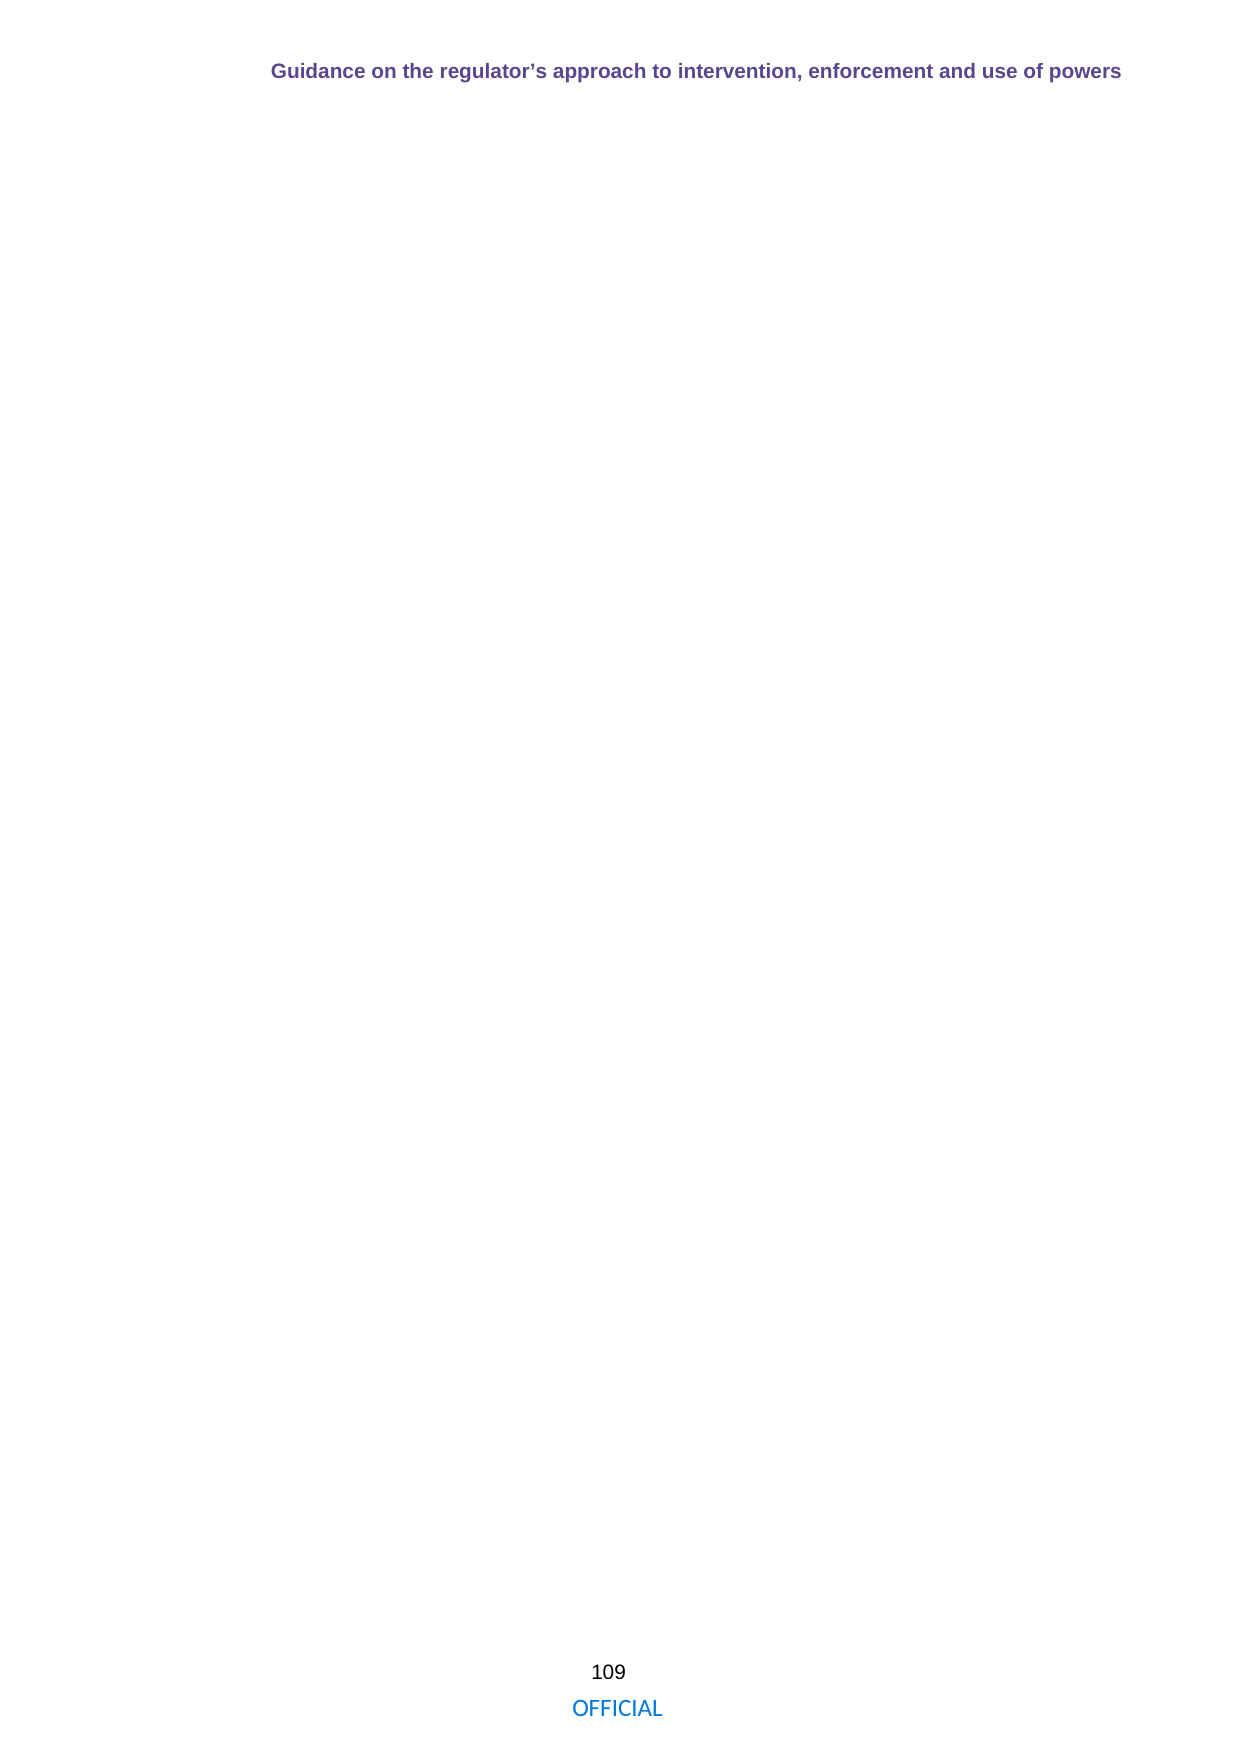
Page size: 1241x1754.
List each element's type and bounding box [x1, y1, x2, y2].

table_cell [95, 148, 179, 513]
table_cell [179, 148, 1095, 513]
